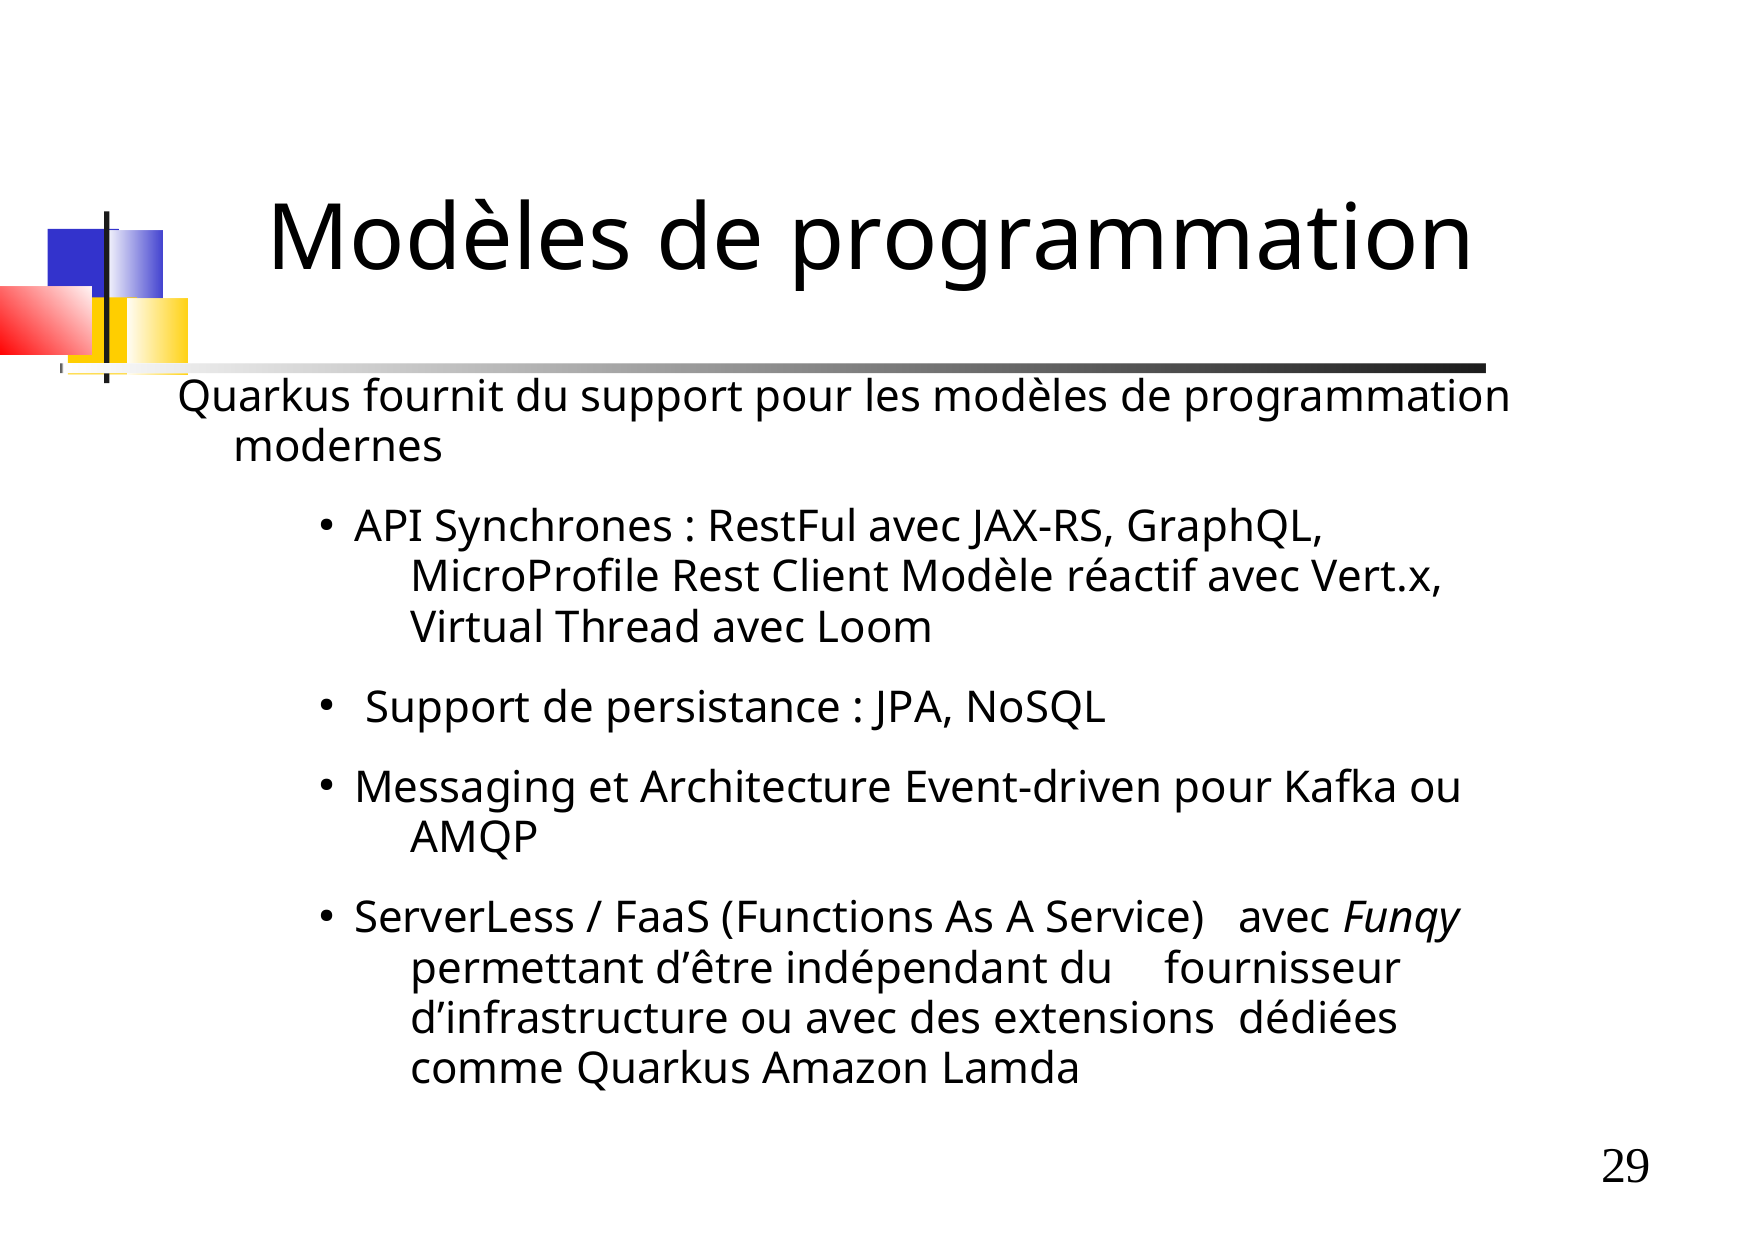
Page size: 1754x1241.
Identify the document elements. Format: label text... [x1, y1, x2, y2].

picture [0, 285, 92, 355]
slide_number 29 [1569, 1135, 1660, 1241]
picture [60, 229, 179, 384]
title Modèles de programmation [179, 183, 1564, 406]
text_box Quarkus fournit du support pour les modèles de programmation modernes API Synchrones : RestFul avec JAX-RS, GraphQL, MicroProfile Rest Client Modèle réactif avec Vert.x, Virtual Thread avec Loom Support de persistance : JPA, NoSQL Messaging et Architecture Event-driven pour Kafka ou AMQP ServerLess / FaaS (Functions As A Service) avec Funqy permettant d’être indépendant du fournisseur d’infrastructure ou avec des extensions dédiées comme Quarkus Amazon Lamda [177, 364, 1562, 1094]
